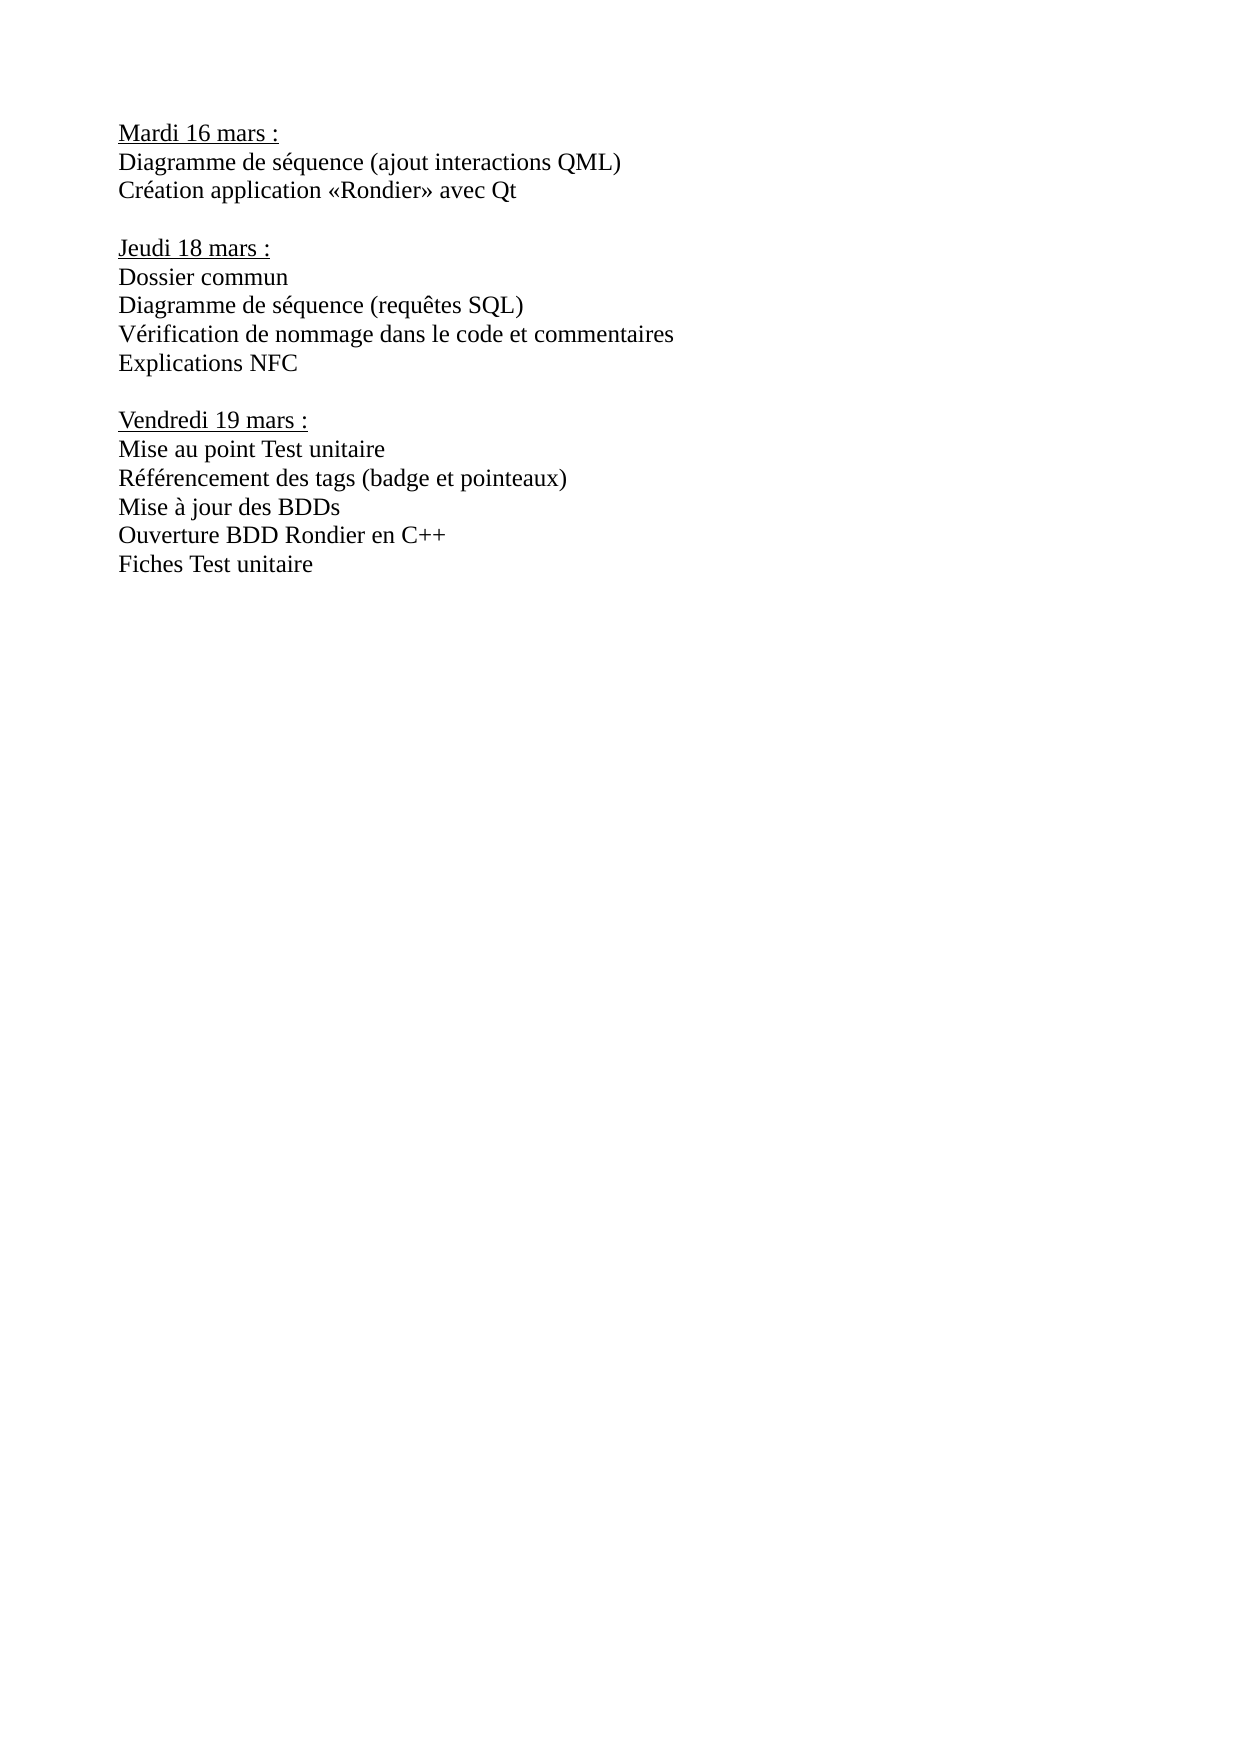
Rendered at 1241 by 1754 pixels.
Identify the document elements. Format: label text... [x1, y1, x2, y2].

text Mise à jour des BDDs [118, 492, 1122, 521]
text Vérification de nommage dans le code et commentaires [118, 319, 1122, 348]
text Jeudi 18 mars : [118, 233, 1122, 262]
text Ouverture BDD Rondier en C++ [118, 521, 1122, 549]
text Vendredi 19 mars : [118, 406, 1122, 434]
text Fiches Test unitaire [118, 549, 1122, 578]
text Création application «Rondier» avec Qt [118, 176, 1122, 204]
text Explications NFC [118, 348, 1122, 377]
text Dossier commun [118, 262, 1122, 291]
text Mardi 16 mars : [118, 118, 1122, 147]
text Mise au point Test unitaire [118, 434, 1122, 463]
text Diagramme de séquence (requêtes SQL) [118, 291, 1122, 319]
text Diagramme de séquence (ajout interactions QML) [118, 147, 1122, 176]
text Référencement des tags (badge et pointeaux) [118, 463, 1122, 492]
